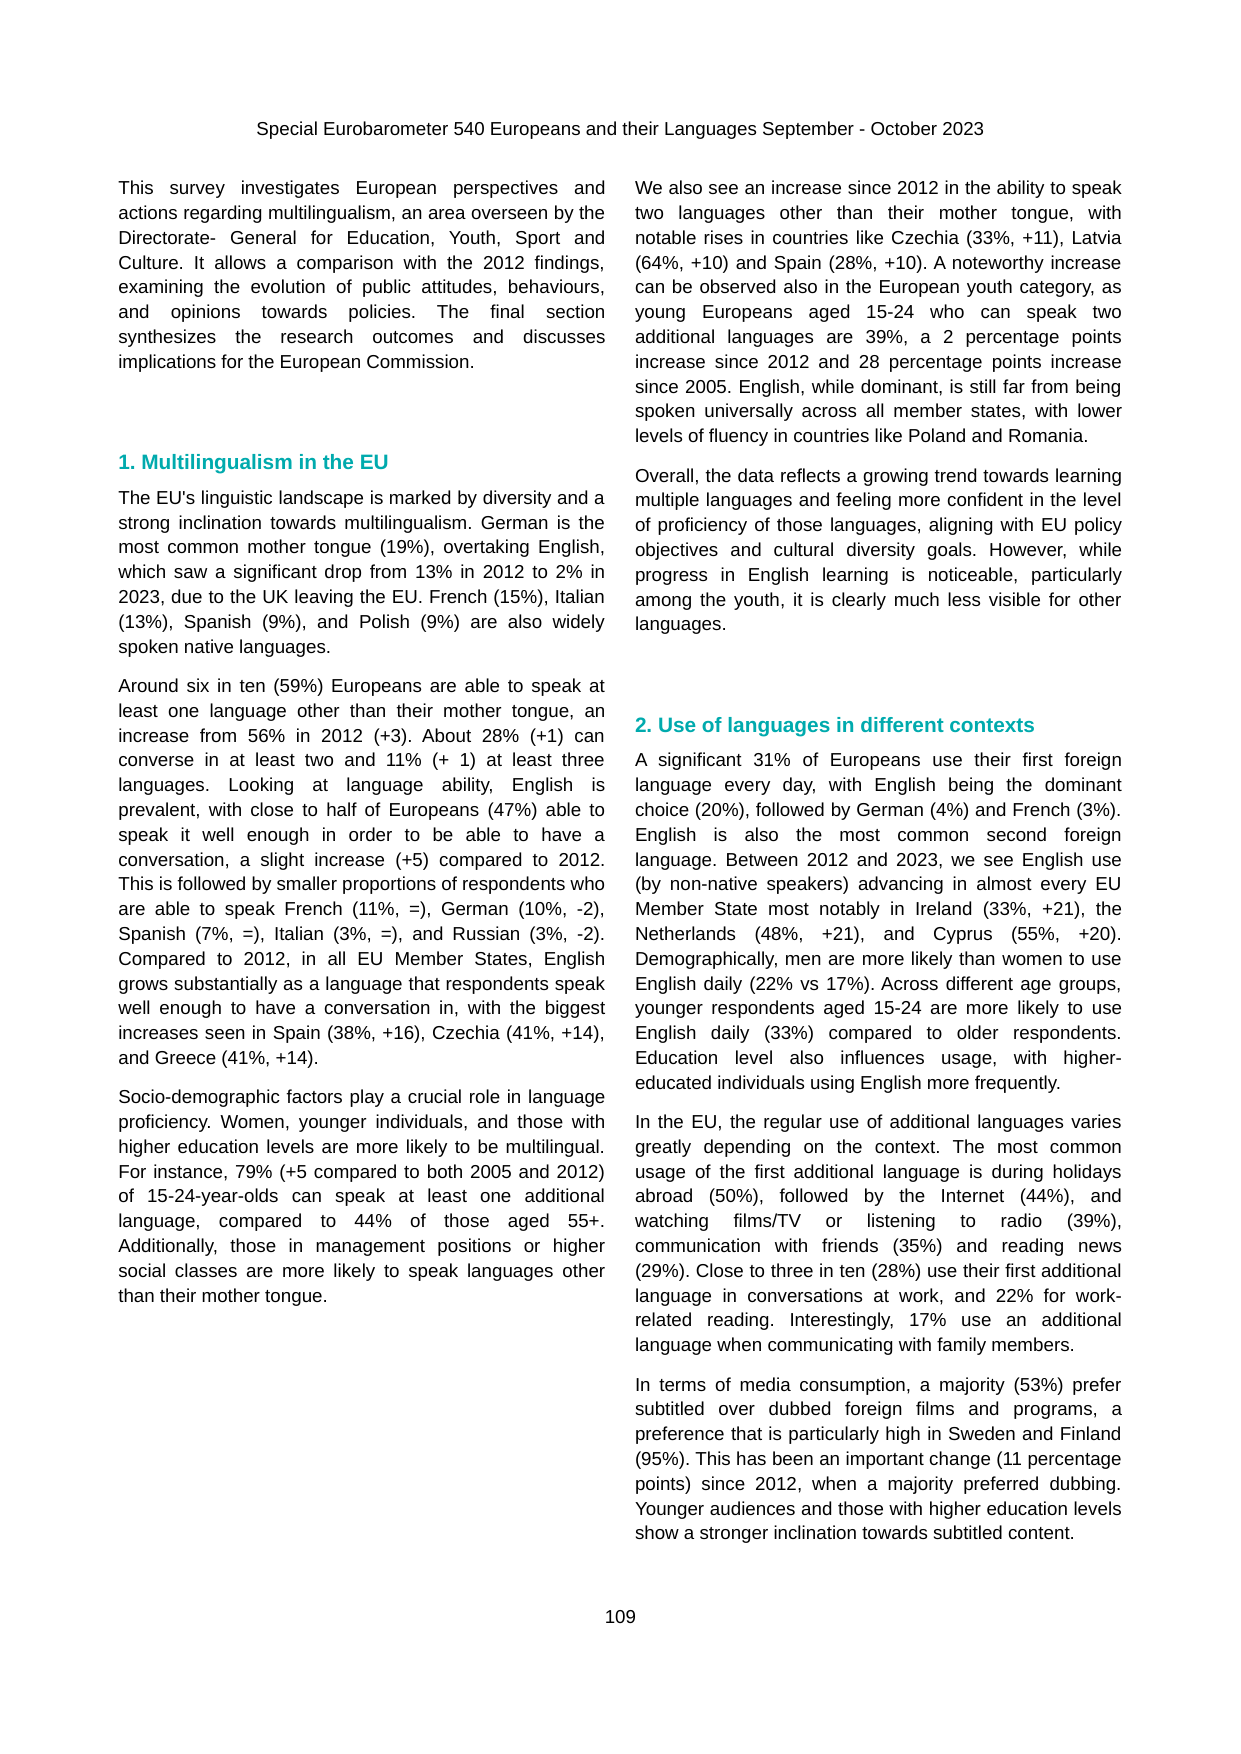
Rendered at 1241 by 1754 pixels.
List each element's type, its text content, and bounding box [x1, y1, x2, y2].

text We also see an increase since 2012 in the ability to speak two languages other than their mother tongue, with notable rises in countries like Czechia (33%, +11), Latvia (64%, +10) and Spain (28%, +10). A noteworthy increase can be observed also in the European youth category, as young Europeans aged 15-24 who can speak two additional languages are 39%, a 2 percentage points increase since 2012 and 28 percentage points increase since 2005. English, while dominant, is still far from being spoken universally across all member states, with lower levels of fluency in countries like Poland and Romania. [635, 177, 1122, 447]
subtitle 1. Multilingualism in the EU [118, 450, 605, 474]
text A significant 31% of Europeans use their first foreign language every day, with English being the dominant choice (20%), followed by German (4%) and French (3%). English is also the most common second foreign language. Between 2012 and 2023, we see English use (by non-native speakers) advancing in almost every EU Member State most notably in Ireland (33%, +21), the Netherlands (48%, +21), and Cyprus (55%, +20). Demographically, men are more likely than women to use English daily (22% vs 17%). Across different age groups, younger respondents aged 15-24 are more likely to use English daily (33%) compared to older respondents. Education level also influences usage, with higher-educated individuals using English more frequently. [635, 749, 1122, 1093]
text In terms of media consumption, a majority (53%) prefer subtitled over dubbed foreign films and programs, a preference that is particularly high in Sweden and Finland (95%). This has been an important change (11 percentage points) since 2012, when a majority preferred dubbing. Younger audiences and those with higher education levels show a stronger inclination towards subtitled content. [635, 1373, 1122, 1544]
text The EU's linguistic landscape is marked by diversity and a strong inclination towards multilingualism. German is the most common mother tongue (19%), overtaking English, which saw a significant drop from 13% in 2012 to 2% in 2023, due to the UK leaving the EU. French (15%), Italian (13%), Spanish (9%), and Polish (9%) are also widely spoken native languages. [118, 487, 605, 657]
text In the EU, the regular use of additional languages varies greatly depending on the context. The most common usage of the first additional language is during holidays abroad (50%), followed by the Internet (44%), and watching films/TV or listening to radio (39%), communication with friends (35%) and reading news (29%). Close to three in ten (28%) use their first additional language in conversations at work, and 22% for work-related reading. Interestingly, 17% use an additional language when communicating with family members. [635, 1111, 1122, 1356]
text Overall, the data reflects a growing trend towards learning multiple languages and feeling more confident in the level of proficiency of those languages, aligning with EU policy objectives and cultural diversity goals. However, while progress in English learning is noticeable, particularly among the youth, it is clearly much less visible for other languages. [635, 464, 1122, 635]
text Around six in ten (59%) Europeans are able to speak at least one language other than their mother tongue, an increase from 56% in 2012 (+3). About 28% (+1) can converse in at least two and 11% (+ 1) at least three languages. Looking at language ability, English is prevalent, with close to half of Europeans (47%) able to speak it well enough in order to be able to have a conversation, a slight increase (+5) compared to 2012. This is followed by smaller proportions of respondents who are able to speak French (11%, =), German (10%, -2), Spanish (7%, =), Italian (3%, =), and Russian (3%, -2). Compared to 2012, in all EU Member States, English grows substantially as a language that respondents speak well enough to have a conversation in, with the biggest increases seen in Spain (38%, +16), Czechia (41%, +14), and Greece (41%, +14). [118, 675, 605, 1068]
text Socio-demographic factors play a crucial role in language proficiency. Women, younger individuals, and those with higher education levels are more likely to be multilingual. For instance, 79% (+5 compared to both 2005 and 2012) of 15-24-year-olds can speak at least one additional language, compared to 44% of those aged 55+. Additionally, those in management positions or higher social classes are more likely to speak languages other than their mother tongue. [118, 1086, 605, 1306]
subtitle 2. Use of languages in different contexts [635, 713, 1122, 737]
text This survey investigates European perspectives and actions regarding multilingualism, an area overseen by the Directorate- General for Education, Youth, Sport and Culture. It allows a comparison with the 2012 findings, examining the evolution of public attitudes, behaviours, and opinions towards policies. The final section synthesizes the research outcomes and discusses implications for the European Commission. [118, 177, 605, 372]
